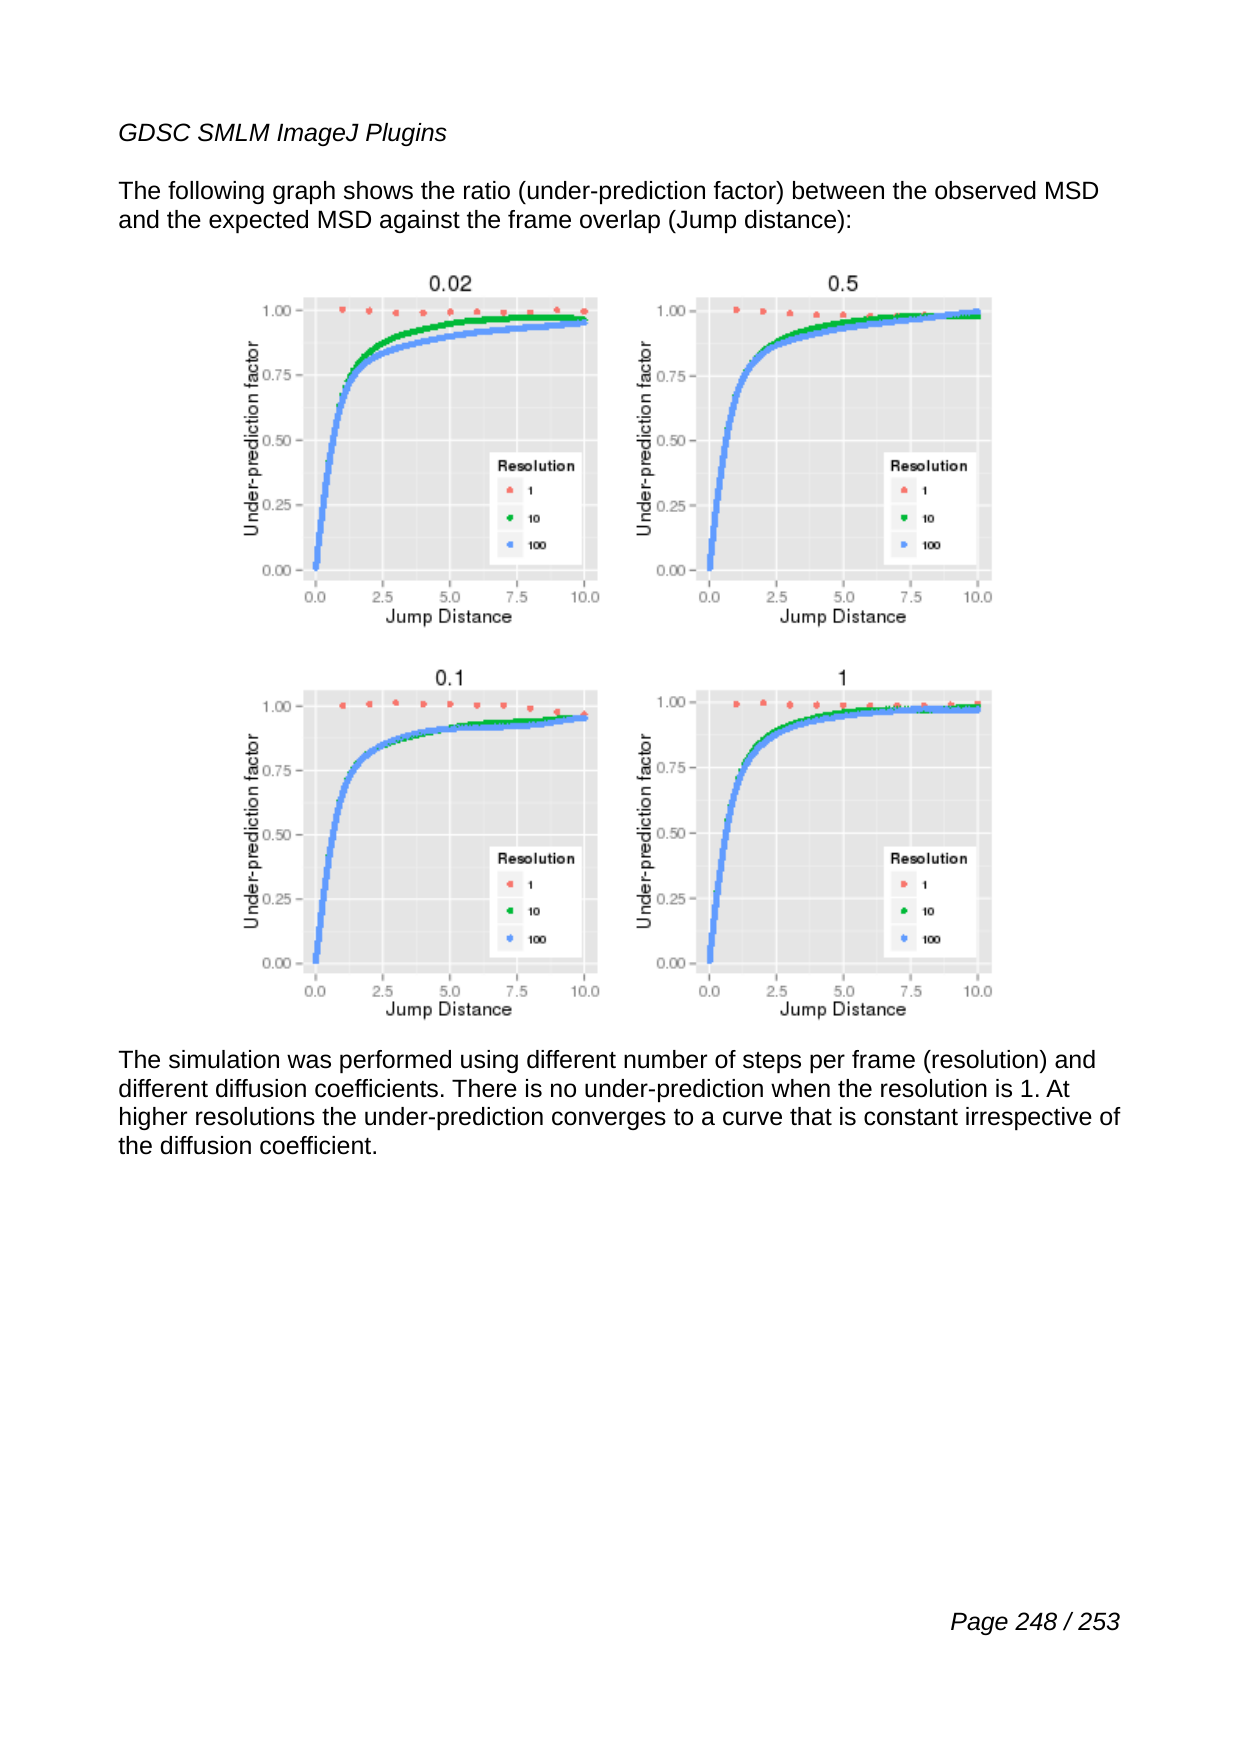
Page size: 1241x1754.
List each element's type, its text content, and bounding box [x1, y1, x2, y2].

picture [227, 246, 1014, 1033]
text The following graph shows the ratio (under-prediction factor) between the observed MSD and the expected MSD against the frame overlap (Jump distance): [118, 176, 1122, 234]
text The simulation was performed using different number of steps per frame (resolution) and different diffusion coefficients. There is no under-prediction when the resolution is 1. At higher resolutions the under-prediction converges to a curve that is constant irrespective of the diffusion coefficient. [118, 1045, 1122, 1160]
